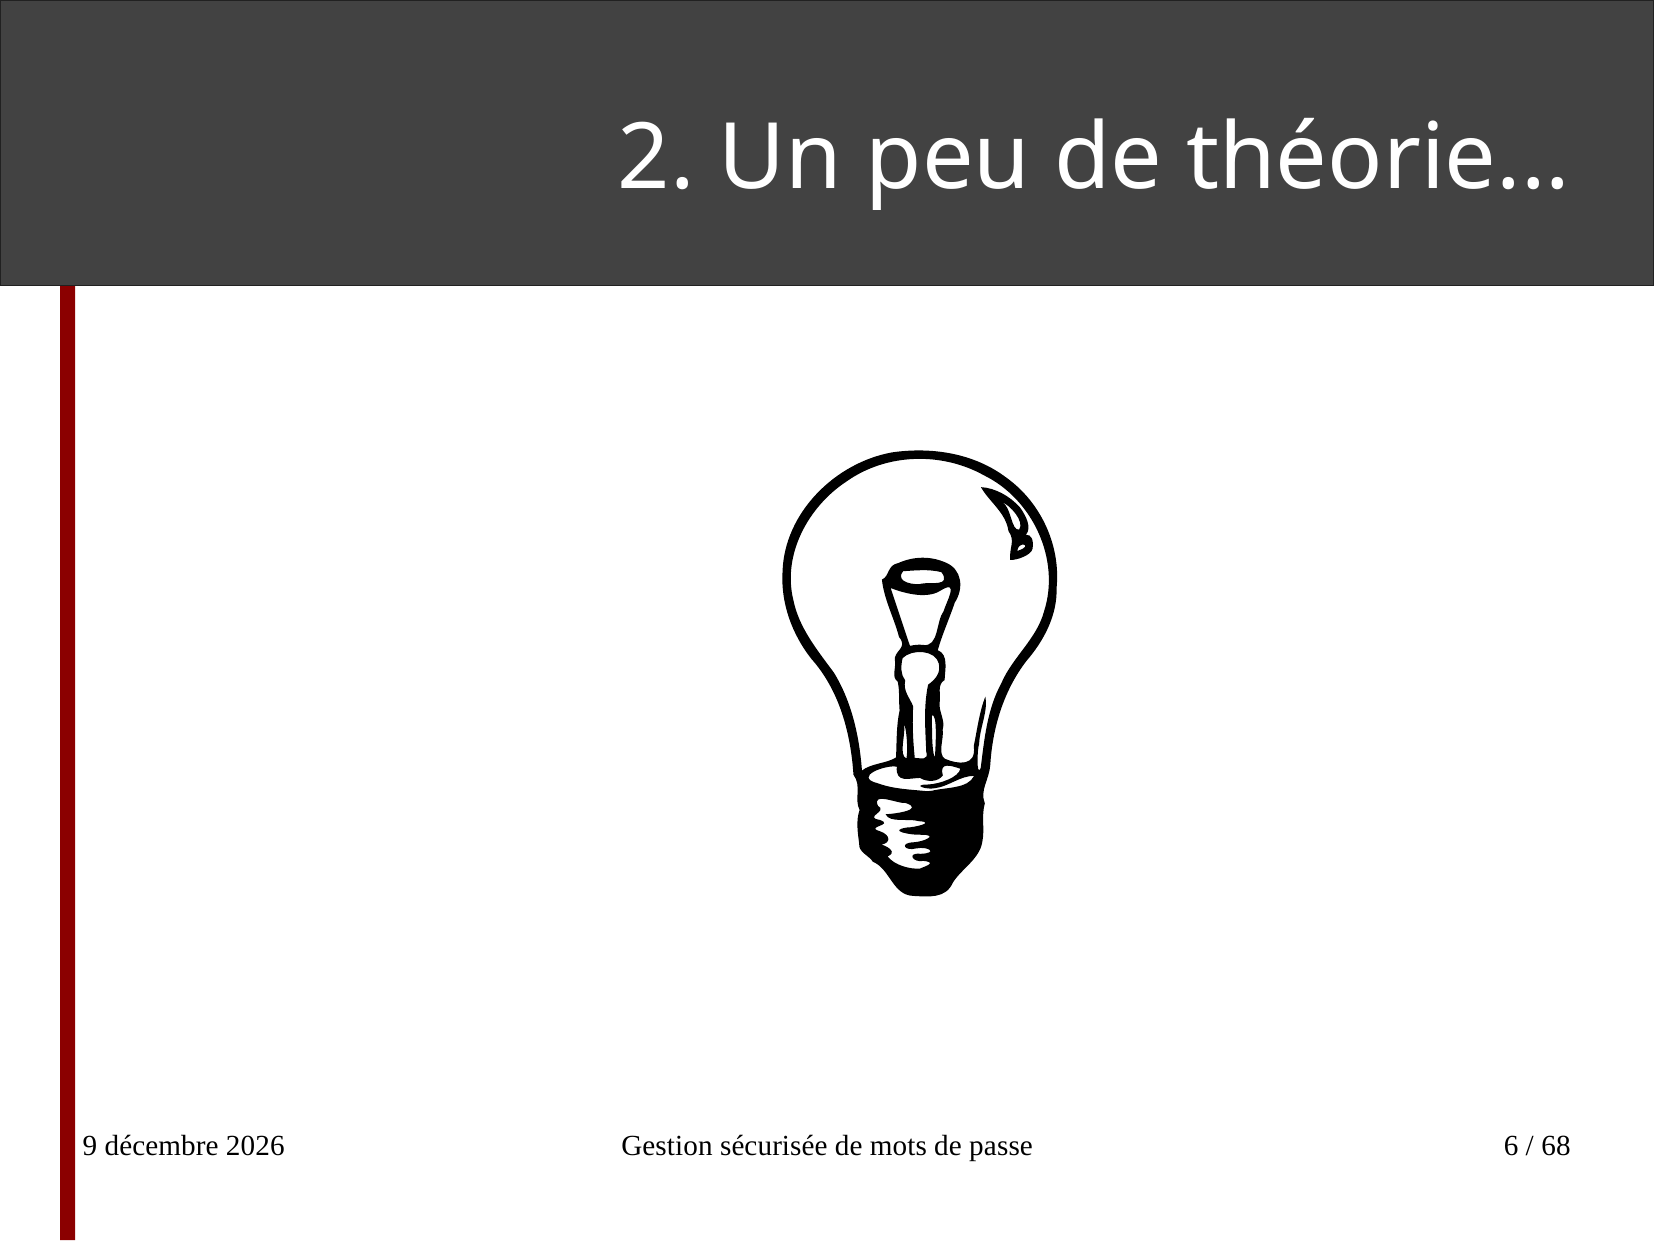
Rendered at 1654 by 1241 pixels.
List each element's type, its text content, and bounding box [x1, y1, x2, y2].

title 2. Un peu de théorie... [82, 49, 1571, 257]
picture [780, 450, 1060, 897]
